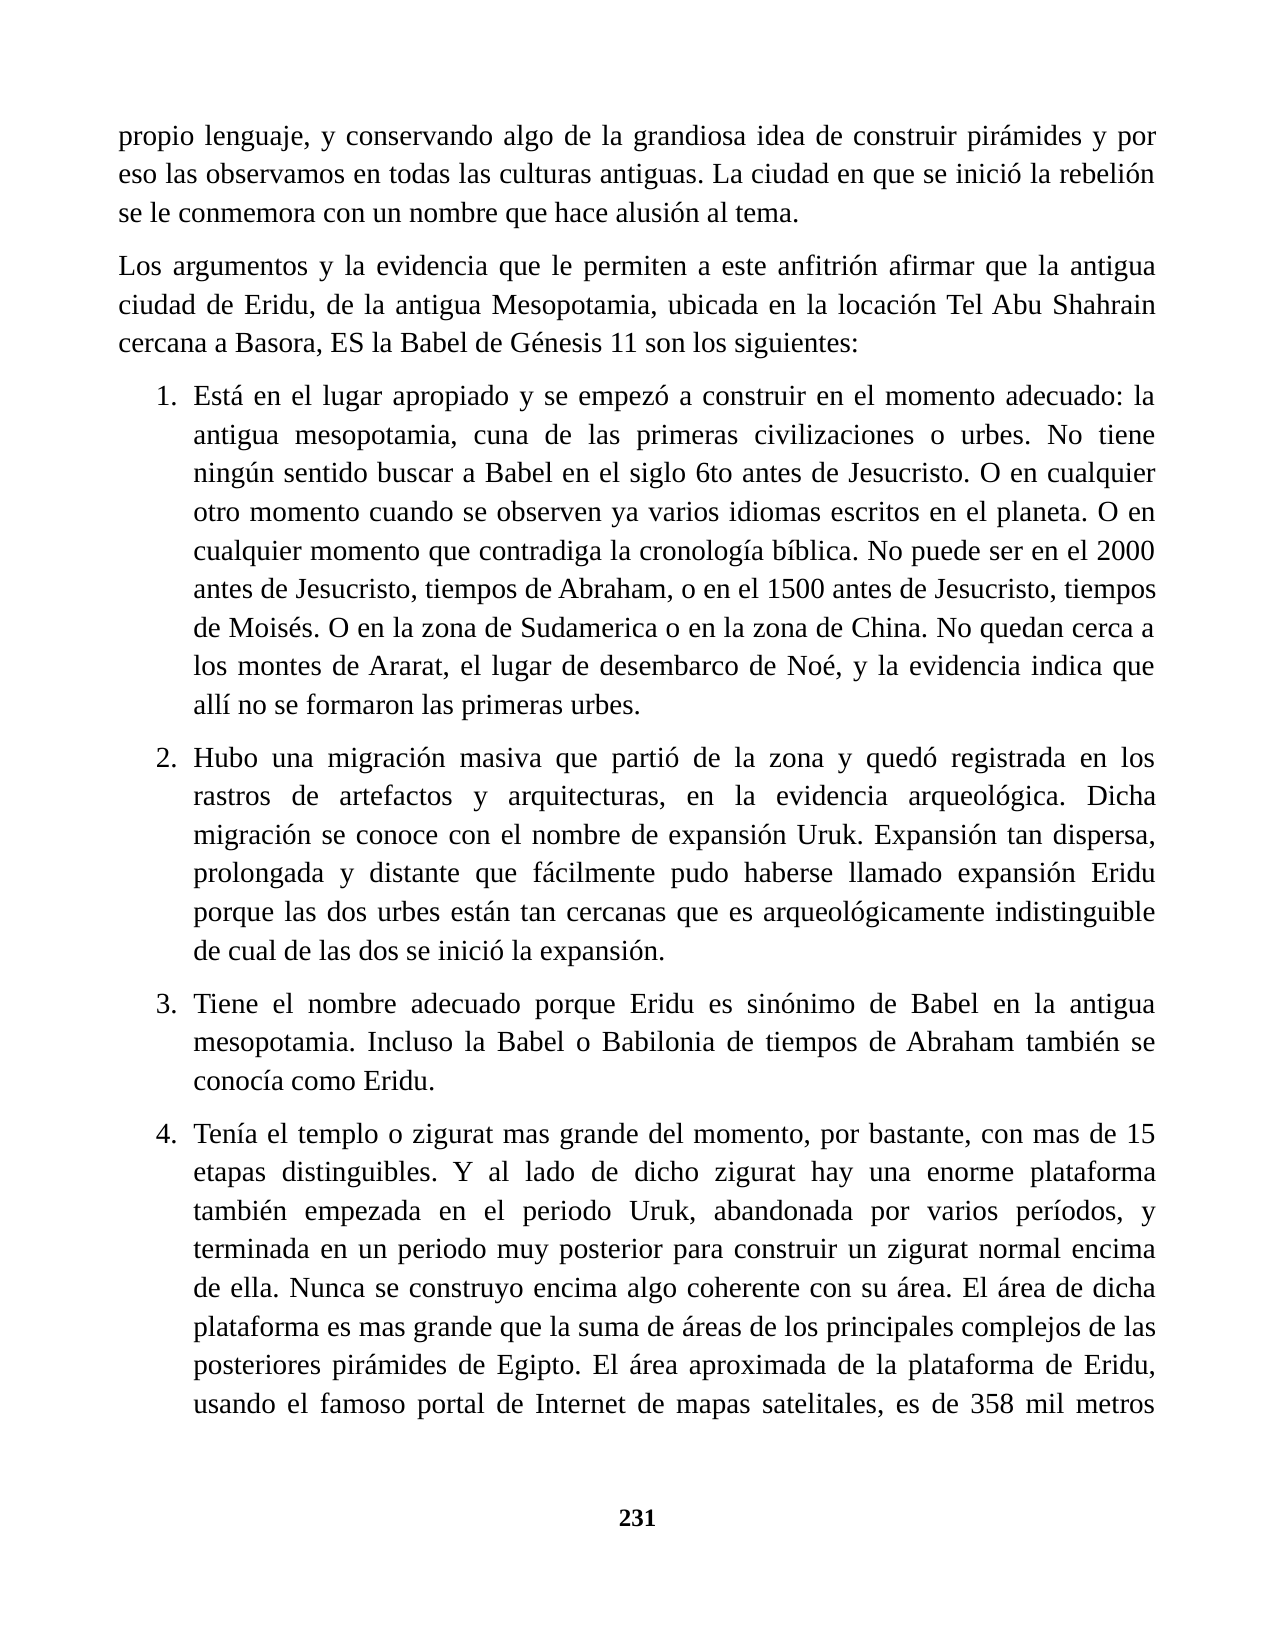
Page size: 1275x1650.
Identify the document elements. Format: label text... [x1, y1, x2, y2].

list Tiene el nombre adecuado porque Eridu es sinónimo de Babel en la antigua mesopotamia. Incluso la Babel o Babilonia de tiempos de Abraham también se conocía como Eridu. [156, 986, 1157, 1096]
text Los argumentos y la evidencia que le permiten a este anfitrión afirmar que la antigua ciudad de Eridu, de la antigua Mesopotamia, ubicada en la locación Tel Abu Shahrain cercana a Basora, ES la Babel de Génesis 11 son los siguientes: [118, 248, 1157, 359]
list Está en el lugar apropiado y se empezó a construir en el momento adecuado: la antigua mesopotamia, cuna de las primeras civilizaciones o urbes. No tiene ningún sentido buscar a Babel en el siglo 6to antes de Jesucristo. O en cualquier otro momento cuando se observen ya varios idiomas escritos en el planeta. O en cualquier momento que contradiga la cronología bíblica. No puede ser en el 2000 antes de Jesucristo, tiempos de Abraham, o en el 1500 antes de Jesucristo, tiempos de Moisés. O en la zona de Sudamerica o en la zona de China. No quedan cerca a los montes de Ararat, el lugar de desembarco de Noé, y la evidencia indica que allí no se formaron las primeras urbes. [156, 378, 1157, 720]
text propio lenguaje, y conservando algo de la grandiosa idea de construir pirámides y por eso las observamos en todas las culturas antiguas. La ciudad en que se inició la rebelión se le conmemora con un nombre que hace alusión al tema. [118, 118, 1157, 229]
list Hubo una migración masiva que partió de la zona y quedó registrada en los rastros de artefactos y arquitecturas, en la evidencia arqueológica. Dicha migración se conoce con el nombre de expansión Uruk. Expansión tan dispersa, prolongada y distante que fácilmente pudo haberse llamado expansión Eridu porque las dos urbes están tan cercanas que es arqueológicamente indistinguible de cual de las dos se inició la expansión. [156, 740, 1157, 966]
list Tenía el templo o zigurat mas grande del momento, por bastante, con mas de 15 etapas distinguibles. Y al lado de dicho zigurat hay una enorme plataforma también empezada en el periodo Uruk, abandonada por varios períodos, y terminada en un periodo muy posterior para construir un zigurat normal encima de ella. Nunca se construyo encima algo coherente con su área. El área de dicha plataforma es mas grande que la suma de áreas de los principales complejos de las posteriores pirámides de Egipto. El área aproximada de la plataforma de Eridu, usando el famoso portal de Internet de mapas satelitales, es de 358 mil metros [156, 1116, 1157, 1419]
